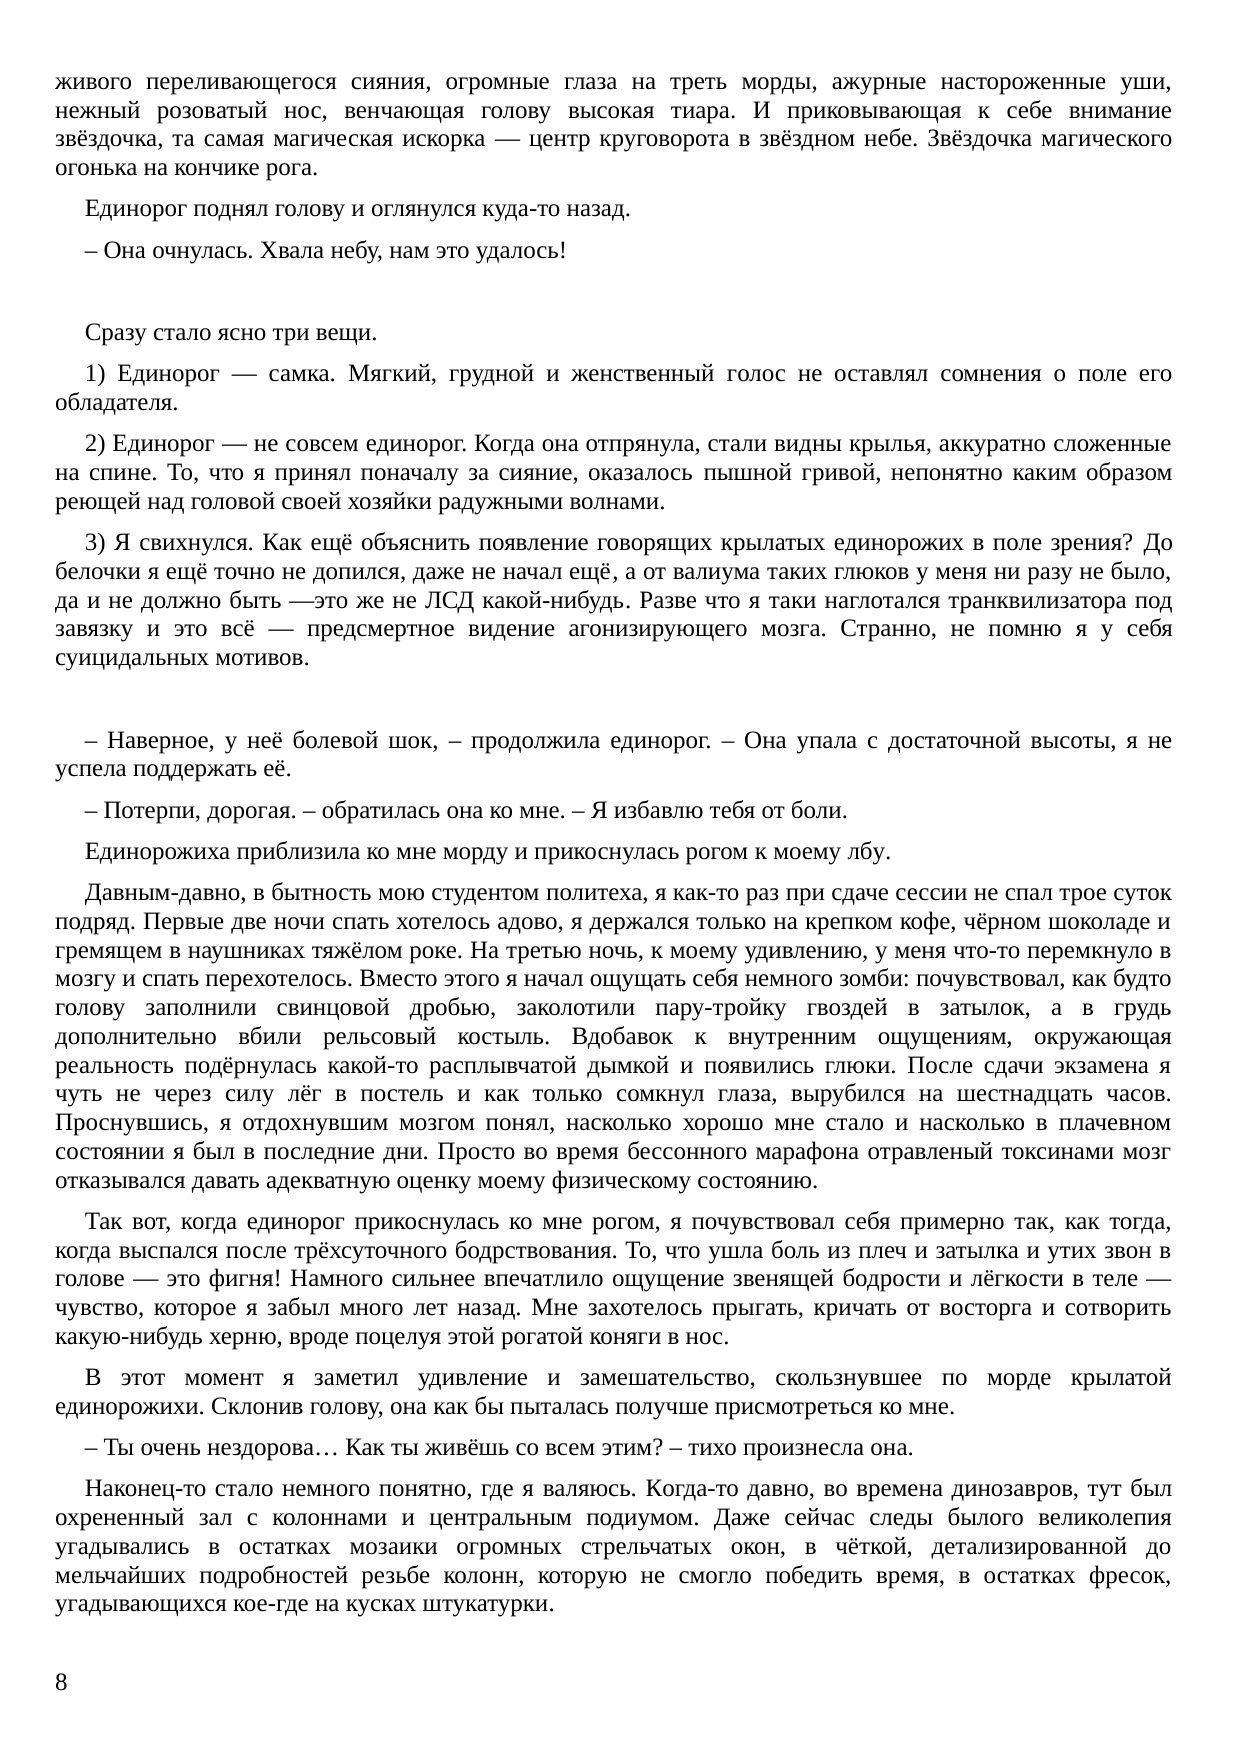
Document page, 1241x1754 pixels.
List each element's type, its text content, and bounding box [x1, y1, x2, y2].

text – Она очнулась. Хвала небу, нам это удалось! [55, 235, 1173, 263]
text 1) Единорог — самка. Мягкий, грудной и женственный голос не оставлял сомнения о поле его обладателя. [55, 358, 1173, 416]
text Единорог поднял голову и оглянулся куда-то назад. [55, 193, 1173, 222]
text Сразу стало ясно три вещи. [55, 317, 1173, 346]
text Единорожиха приблизила ко мне морду и прикоснулась рогом к моему лбу. [55, 836, 1173, 865]
text Так вот, когда единорог прикоснулась ко мне рогом, я почувствовал себя примерно так, как тогда, когда выспался после трёхсуточного бодрствования. То, что ушла боль из плеч и затылка и утих звон в голове — это фигня! Намного сильнее впечатлило ощущение звенящей бодрости и лёгкости в теле — чувство, которое я забыл много лет назад. Мне захотелось прыгать, кричать от восторга и сотворить какую-нибудь херню, вроде поцелуя этой рогатой коняги в нос. [55, 1206, 1173, 1350]
text – Ты очень нездорова… Как ты живёшь со всем этим? – тихо произнесла она. [55, 1432, 1173, 1461]
text 3) Я свихнулся. Как ещё объяснить появление говорящих крылатых единорожих в поле зрения? До белочки я ещё точно не допился, даже не начал ещё, а от валиума таких глюков у меня ни разу не было, да и не должно быть —это же не ЛСД какой-нибудь. Разве что я таки наглотался транквилизатора под завязку и это всё — предсмертное видение агонизирующего мозга. Странно, не помню я у себя суицидальных мотивов. [55, 527, 1173, 671]
text – Потерпи, дорогая. – обратилась она ко мне. – Я избавлю тебя от боли. [55, 795, 1173, 823]
text В этот момент я заметил удивление и замешательство, скользнувшее по морде крылатой единорожихи. Склонив голову, она как бы пыталась получше присмотреться ко мне. [55, 1362, 1173, 1420]
text Наконец-то стало немного понятно, где я валяюсь. Когда-то давно, во времена динозавров, тут был охрененный зал с колоннами и центральным подиумом. Даже сейчас следы былого великолепия угадывались в остатках мозаики огромных стрельчатых окон, в чёткой, детализированной до мельчайших подробностей резьбе колонн, которую не смогло победить время, в остатках фресок, угадывающихся кое-где на кусках штукатурки. [55, 1473, 1173, 1617]
text 2) Единорог — не совсем единорог. Когда она отпрянула, стали видны крылья, аккуратно сложенные на спине. То, что я принял поначалу за сияние, оказалось пышной гривой, непонятно каким образом реющей над головой своей хозяйки радужными волнами. [55, 428, 1173, 515]
text живого переливающегося сияния, огромные глаза на треть морды, ажурные настороженные уши, нежный розоватый нос, венчающая голову высокая тиара. И приковывающая к себе внимание звёздочка, та самая магическая искорка — центр круговорота в звёздном небе. Звёздочка магического огонька на кончике рога. [55, 66, 1173, 181]
text Давным-давно, в бытность мою студентом политеха, я как-то раз при сдаче сессии не спал трое суток подряд. Первые две ночи спать хотелось адово, я держался только на крепком кофе, чёрном шоколаде и гремящем в наушниках тяжёлом роке. На третью ночь, к моему удивлению, у меня что-то перемкнуло в мозгу и спать перехотелось. Вместо этого я начал ощущать себя немного зомби: почувствовал, как будто голову заполнили свинцовой дробью, заколотили пару-тройку гвоздей в затылок, а в грудь дополнительно вбили рельсовый костыль. Вдобавок к внутренним ощущениям, окружающая реальность подёрнулась какой-то расплывчатой дымкой и появились глюки. После сдачи экзамена я чуть не через силу лёг в постель и как только сомкнул глаза, вырубился на шестнадцать часов. Проснувшись, я отдохнувшим мозгом понял, насколько хорошо мне стало и насколько в плачевном состоянии я был в последние дни. Просто во время бессонного марафона отравленый токсинами мозг отказывался давать адекватную оценку моему физическому состоянию. [55, 877, 1173, 1193]
text – Наверное, у неё болевой шок, – продолжила единорог. – Она упала с достаточной высоты, я не успела поддержать её. [55, 725, 1173, 782]
